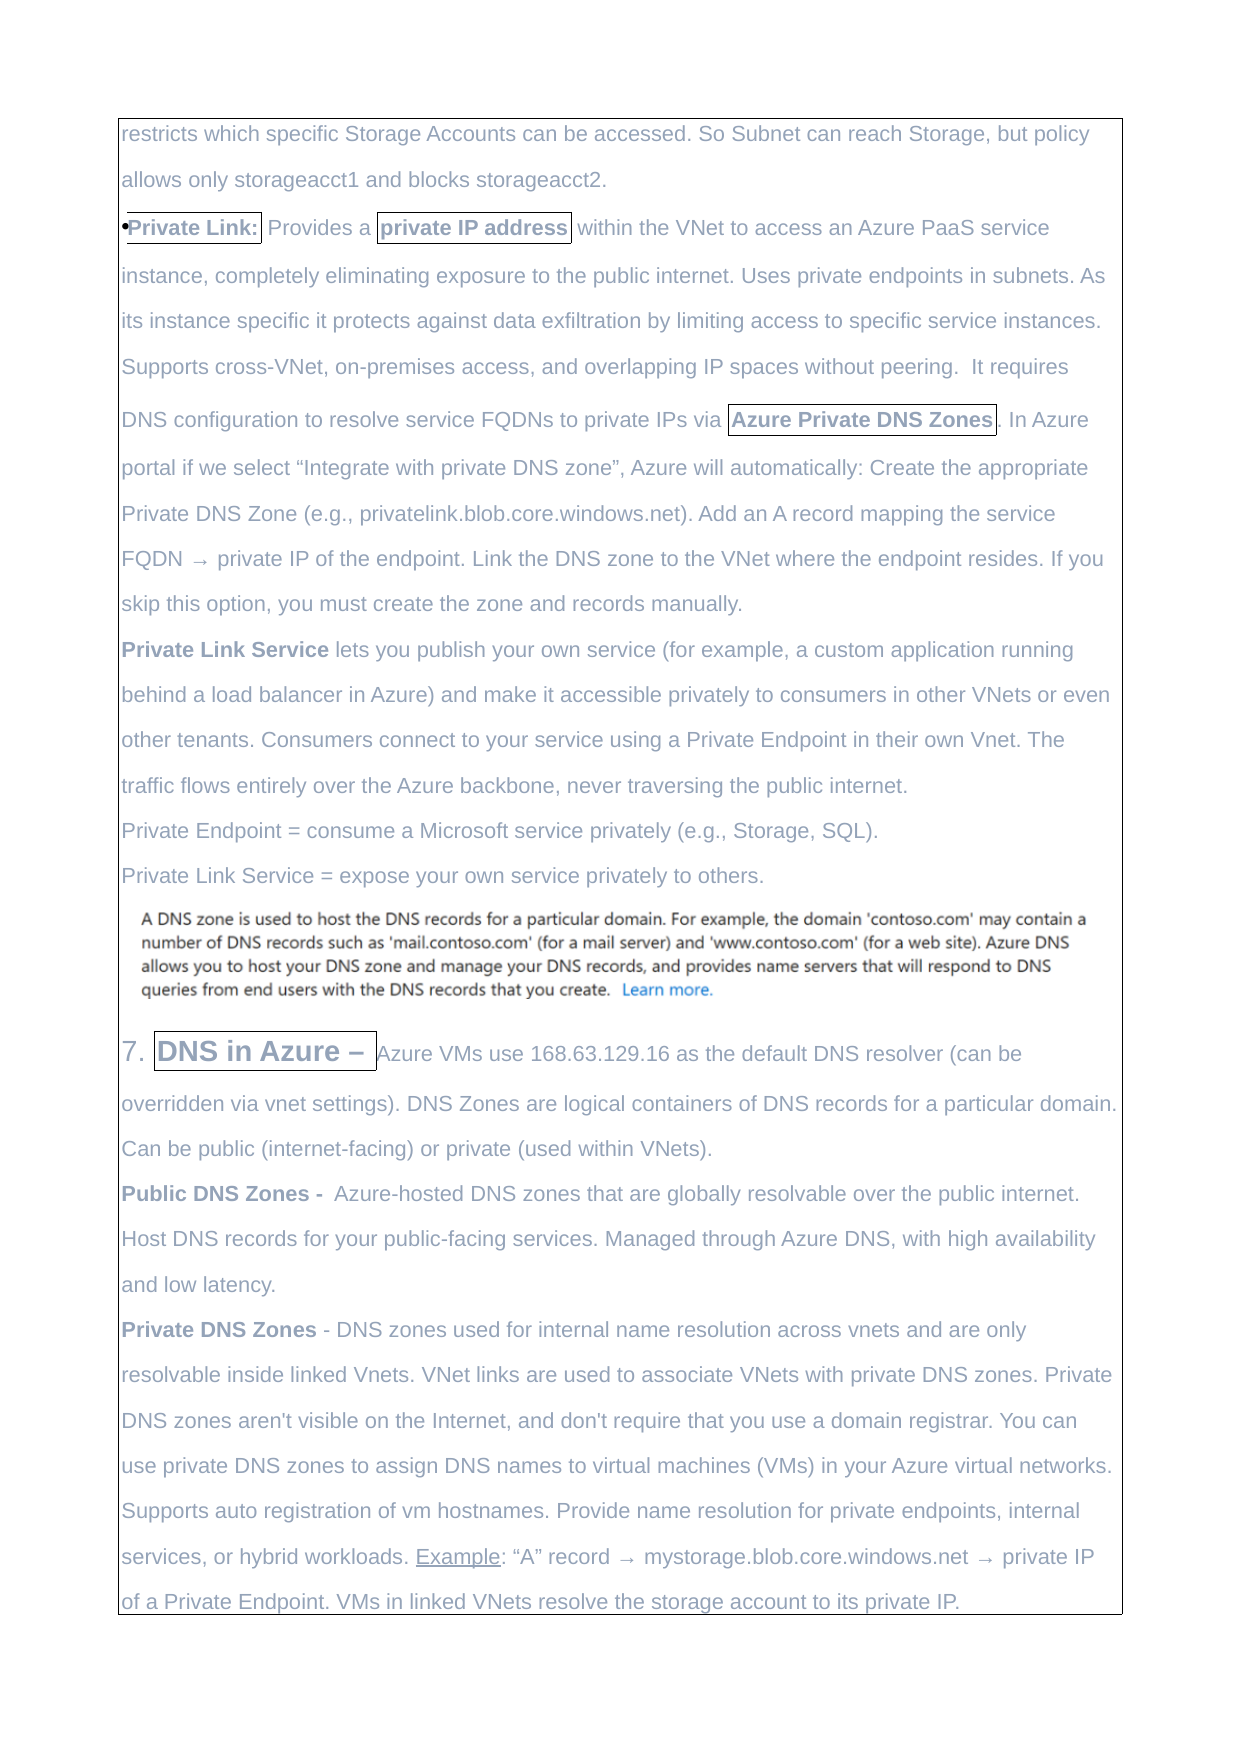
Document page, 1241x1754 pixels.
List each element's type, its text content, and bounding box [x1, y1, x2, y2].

text Private Link Service lets you publish your own service (for example, a custom application running behind a load balancer in Azure) and make it accessible privately to consumers in other VNets or even other tenants. Consumers connect to your service using a Private Endpoint in their own Vnet. The traffic flows entirely over the Azure backbone, never traversing the public internet. Private Endpoint = consume a Microsoft service privately (e.g., Storage, SQL). Private Link Service = expose your own service privately to others. [119, 633, 1122, 888]
list Private Link: Provides a private IP address within the VNet to access an Azure PaaS service instance, completely eliminating exposure to the public internet. Uses private endpoints in subnets. As its instance specific it protects against data exfiltration by limiting access to specific service instances. Supports cross-VNet, on-premises access, and overlapping IP spaces without peering. It requires DNS configuration to resolve service FQDNs to private IPs via Azure Private DNS Zones. In Azure portal if we select “Integrate with private DNS zone”, Azure will automatically: Create the appropriate Private DNS Zone (e.g., privatelink.blob.core.windows.net). Add an A record mapping the service FQDN → private IP of the endpoint. Link the DNS zone to the VNet where the endpoint resides. If you skip this option, you must create the zone and records manually. [119, 209, 1122, 616]
subtitle 7. DNS in Azure – Azure VMs use 168.63.129.16 as the default DNS resolver (can be overridden via vnet settings). DNS Zones are logical containers of DNS records for a particular domain. Can be public (internet-facing) or private (used within VNets). [119, 905, 1122, 1161]
list restricts which specific Storage Accounts can be accessed. So Subnet can reach Storage, but policy allows only storageacct1 and blocks storageacct2. [119, 119, 1122, 192]
list Private DNS Zones - DNS zones used for internal name resolution across vnets and are only resolvable inside linked Vnets. VNet links are used to associate VNets with private DNS zones. Private DNS zones aren't visible on the Internet, and don't require that you use a domain registrar. You can use private DNS zones to assign DNS names to virtual machines (VMs) in your Azure virtual networks. Supports auto registration of vm hostnames. Provide name resolution for private endpoints, internal services, or hybrid workloads. Example: “A” record → mystorage.blob.core.windows.net → private IP of a Private Endpoint. VMs in linked VNets resolve the storage account to its private IP. [119, 1314, 1122, 1614]
picture [136, 901, 1100, 999]
list Public DNS Zones - Azure-hosted DNS zones that are globally resolvable over the public internet. Host DNS records for your public-facing services. Managed through Azure DNS, with high availability and low latency. [119, 1178, 1122, 1297]
